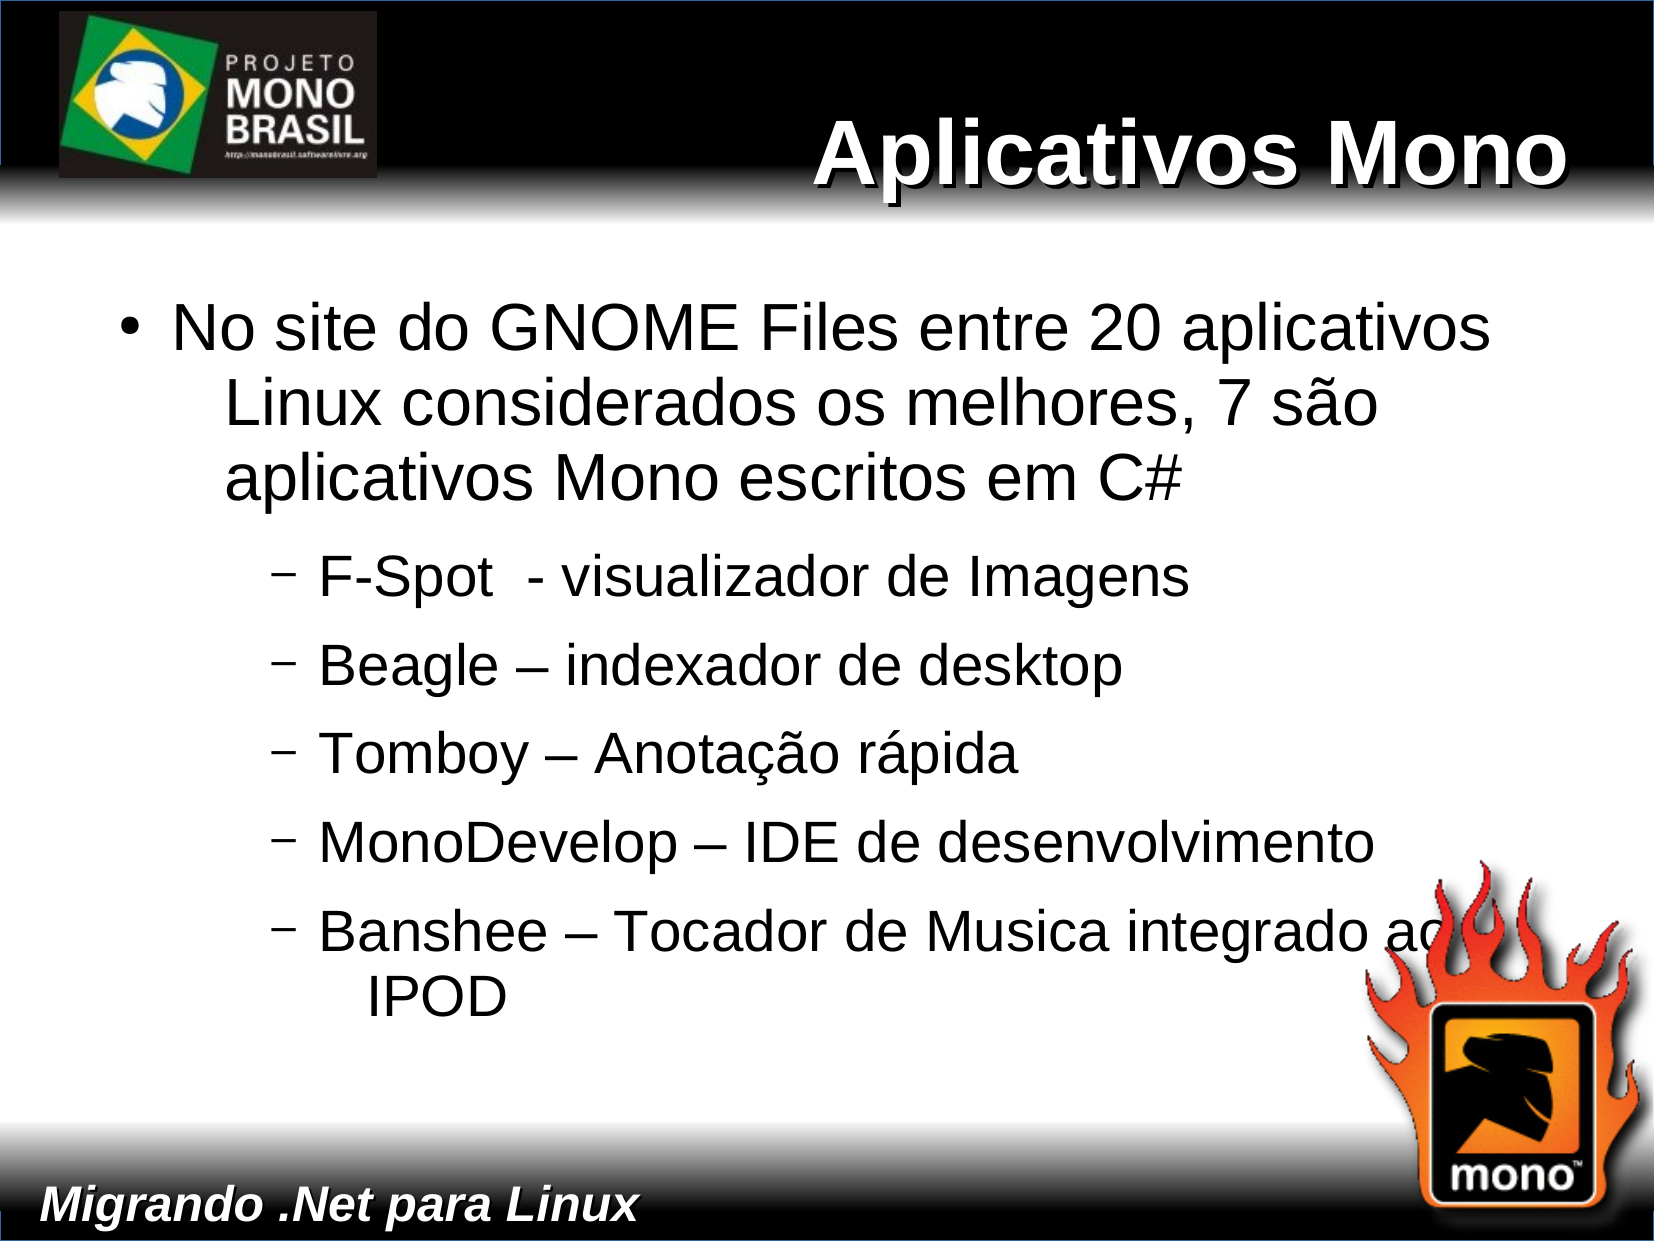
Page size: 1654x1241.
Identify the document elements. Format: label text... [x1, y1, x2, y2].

text_box Migrando .Net para Linux [24, 1169, 547, 1241]
picture [1302, 805, 1654, 1241]
title Aplicativos Mono [82, 49, 1571, 257]
picture [59, 11, 377, 178]
list No site do GNOME Files entre 20 aplicativos Linux considerados os melhores, 7 são aplicativos Mono escritos em C# F-Spot - visualizador de Imagens Beagle – indexador de desktop Tomboy – Anotação rápida MonoDevelop – IDE de desenvolvimento Banshee – Tocador de Musica integrado ao IPOD [82, 290, 1571, 1109]
